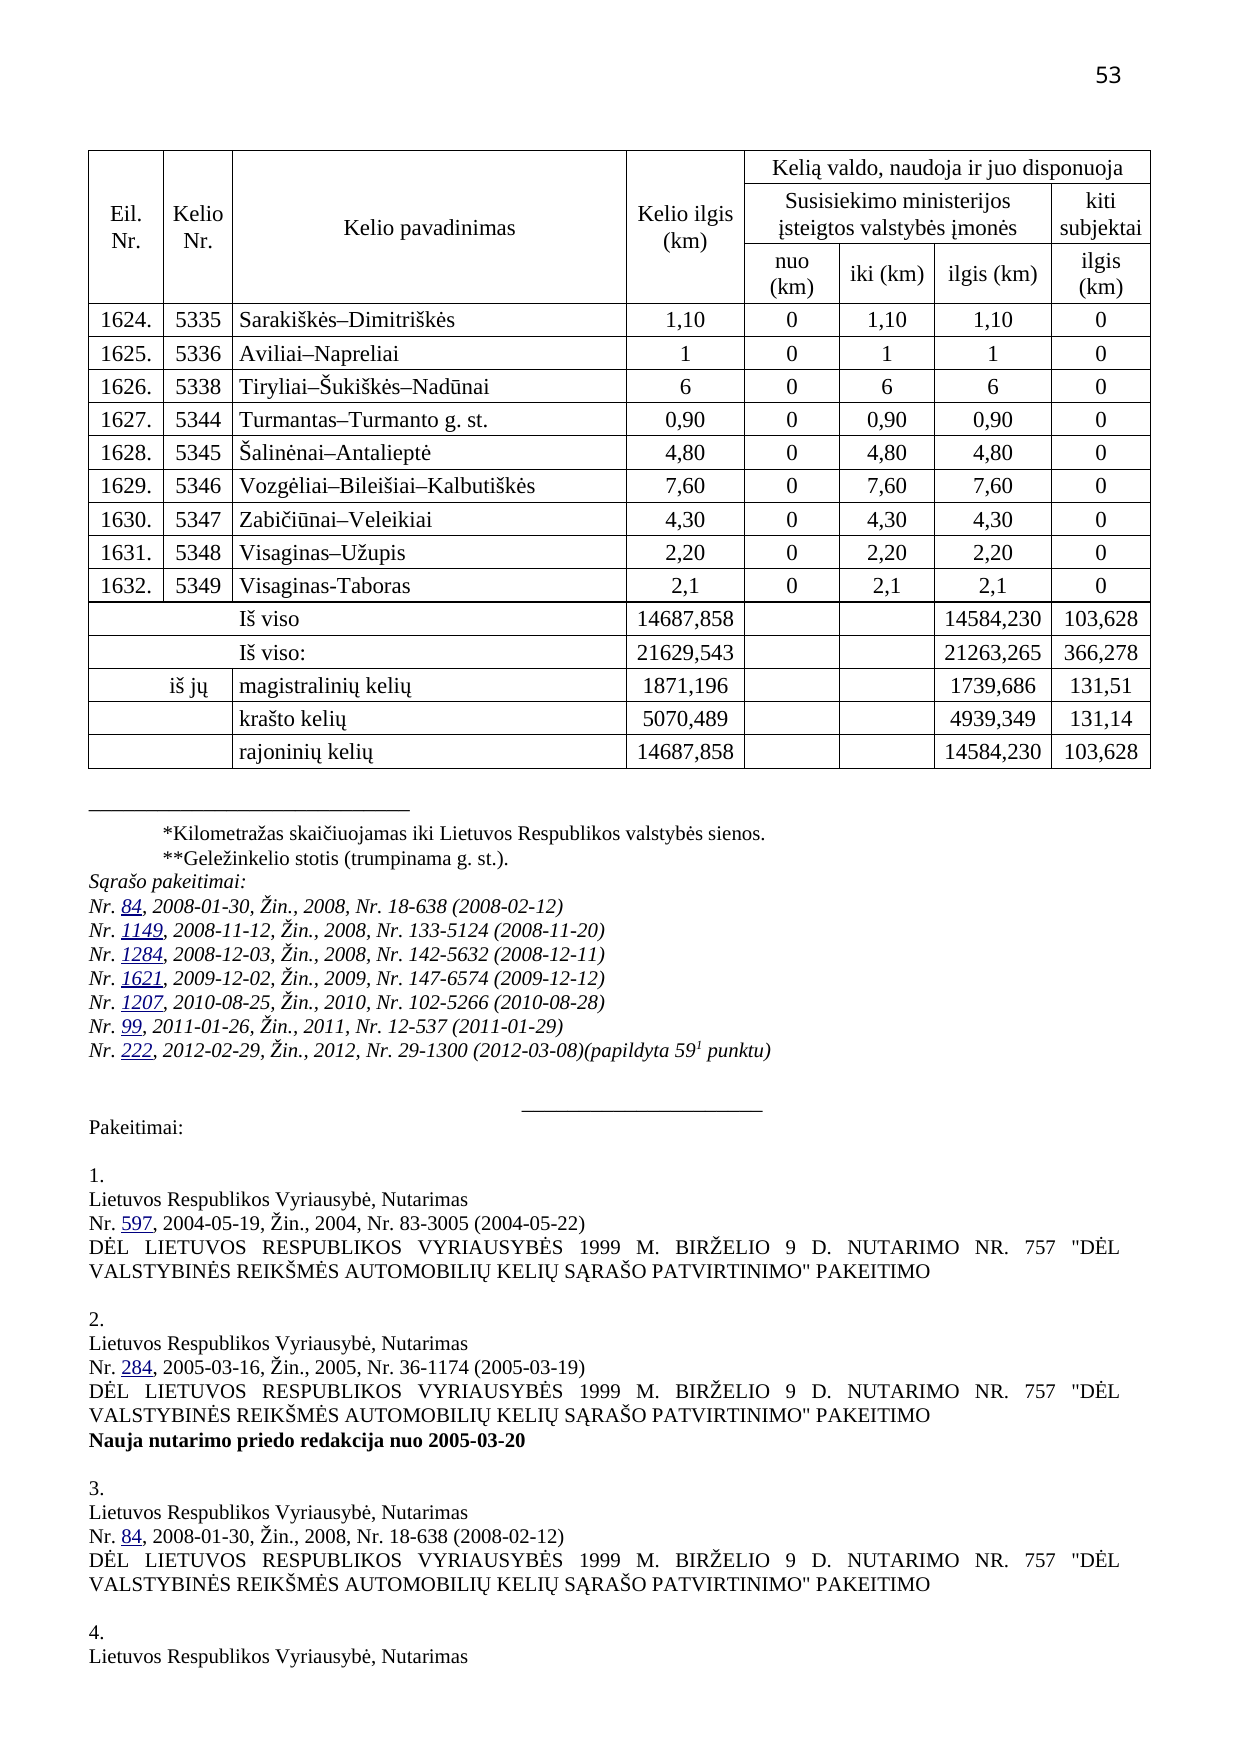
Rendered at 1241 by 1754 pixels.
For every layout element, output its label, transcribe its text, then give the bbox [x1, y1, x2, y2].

table_cell 5335 [164, 304, 232, 336]
table_cell 0,90 [935, 403, 1051, 435]
table_cell Susisiekimo ministerijos įsteigtos valstybės įmonės [745, 184, 1051, 243]
table_cell 1628. [89, 436, 163, 468]
table_cell [163, 603, 233, 635]
text Sąrašo pakeitimai: [89, 869, 1121, 893]
text _____________________ [89, 1088, 1121, 1115]
table_cell 2,1 [840, 569, 934, 601]
table_cell 1629. [89, 470, 163, 502]
table_cell 0 [1052, 503, 1150, 535]
table_cell 1631. [89, 536, 163, 568]
table_cell Vozgėliai–Bileišiai–Kalbutiškės [233, 470, 626, 502]
text –––––––––––––––––––––––––––– [89, 795, 1121, 821]
table_cell ilgis (km) [1052, 244, 1150, 302]
table_cell ilgis (km) [935, 244, 1051, 302]
text Nr. 99, 2011-01-26, Žin., 2011, Nr. 12-537 (2011-01-29) [89, 1014, 1121, 1038]
table_cell 2,20 [840, 536, 934, 568]
table_cell 4,30 [627, 503, 744, 535]
table_header Eil. Nr. [89, 151, 163, 302]
table_cell 0 [1052, 470, 1150, 502]
table_cell 21629,543 [627, 636, 744, 668]
text Nr. 84, 2008-01-30, Žin., 2008, Nr. 18-638 (2008-02-12) [89, 1524, 1121, 1548]
text DĖL LIETUVOS RESPUBLIKOS VYRIAUSYBĖS 1999 M. BIRŽELIO 9 D. NUTARIMO NR. 757 "DĖL VALSTYBINĖS REIKŠMĖS AUTOMOBILIŲ KELIŲ SĄRAŠO PATVIRTINIMO" PAKEITIMO [89, 1379, 1121, 1427]
table_cell 14584,230 [935, 735, 1051, 768]
table_cell Visaginas–Užupis [233, 536, 626, 568]
table_cell magistralinių kelių [233, 669, 626, 701]
text 1. [89, 1163, 1121, 1187]
table_cell 7,60 [627, 470, 744, 502]
table_cell 5338 [164, 370, 232, 402]
table_cell [89, 735, 163, 768]
table_cell 6 [935, 370, 1051, 402]
table_cell [745, 702, 839, 734]
table_cell 1,10 [840, 304, 934, 336]
table_cell [745, 603, 839, 635]
table_cell 5347 [164, 503, 232, 535]
table_cell 5344 [164, 403, 232, 435]
table_cell [745, 735, 839, 768]
table_cell 103,628 [1052, 735, 1150, 768]
text **Geležinkelio stotis (trumpinama g. st.). [89, 845, 1121, 869]
table_cell 0 [745, 403, 839, 435]
table_cell 366,278 [1052, 636, 1150, 668]
table_cell Iš viso: [233, 636, 626, 668]
table_header Kelio ilgis (km) [627, 151, 744, 302]
table_cell Iš viso [233, 603, 626, 635]
table_cell Visaginas-Taboras [233, 569, 626, 601]
table_cell 0 [745, 569, 839, 601]
table_cell [89, 702, 163, 734]
table_cell 4,80 [840, 436, 934, 468]
table_cell [840, 735, 934, 768]
table_cell 4939,349 [935, 702, 1051, 734]
table_header Kelio pavadinimas [233, 151, 626, 302]
table_cell 0 [1052, 370, 1150, 402]
table_cell 1624. [89, 304, 163, 336]
table_cell 1871,196 [627, 669, 744, 701]
table_cell 14687,858 [627, 735, 744, 768]
text Pakeitimai: [89, 1115, 1121, 1139]
table_cell 5346 [164, 470, 232, 502]
table_cell iki (km) [840, 244, 934, 302]
table_cell [840, 603, 934, 635]
table_cell 5345 [164, 436, 232, 468]
table_cell 1,10 [935, 304, 1051, 336]
table_cell 0 [1052, 569, 1150, 601]
table_cell [163, 735, 232, 768]
table_cell 5348 [164, 536, 232, 568]
table_cell 4,80 [935, 436, 1051, 468]
table_cell 1,10 [627, 304, 744, 336]
table_cell 103,628 [1052, 603, 1150, 635]
table_cell 1627. [89, 403, 163, 435]
table_cell [89, 669, 163, 701]
text Nr. 84, 2008-01-30, Žin., 2008, Nr. 18-638 (2008-02-12) [89, 893, 1121, 918]
text Nr. 1621, 2009-12-02, Žin., 2009, Nr. 147-6574 (2009-12-12) [89, 966, 1121, 990]
table_cell 7,60 [840, 470, 934, 502]
text Lietuvos Respublikos Vyriausybė, Nutarimas [89, 1500, 1121, 1524]
text DĖL LIETUVOS RESPUBLIKOS VYRIAUSYBĖS 1999 M. BIRŽELIO 9 D. NUTARIMO NR. 757 "DĖL VALSTYBINĖS REIKŠMĖS AUTOMOBILIŲ KELIŲ SĄRAŠO PATVIRTINIMO" PAKEITIMO [89, 1548, 1121, 1596]
table_cell Šalinėnai–Antalieptė [233, 436, 626, 468]
text Lietuvos Respublikos Vyriausybė, Nutarimas [89, 1644, 1121, 1668]
text 4. [89, 1620, 1121, 1644]
table_cell 0 [745, 304, 839, 336]
table_cell 1626. [89, 370, 163, 402]
table_cell 4,30 [935, 503, 1051, 535]
text Lietuvos Respublikos Vyriausybė, Nutarimas [89, 1187, 1121, 1211]
text Nr. 597, 2004-05-19, Žin., 2004, Nr. 83-3005 (2004-05-22) [89, 1211, 1121, 1235]
table_cell 0,90 [627, 403, 744, 435]
text Nr. 1284, 2008-12-03, Žin., 2008, Nr. 142-5632 (2008-12-11) [89, 942, 1121, 966]
table_cell 1 [935, 337, 1051, 369]
text Nr. 1207, 2010-08-25, Žin., 2010, Nr. 102-5266 (2010-08-28) [89, 990, 1121, 1014]
table_cell 0 [745, 536, 839, 568]
table_cell 0 [745, 370, 839, 402]
text Lietuvos Respublikos Vyriausybė, Nutarimas [89, 1331, 1121, 1355]
table_cell 1625. [89, 337, 163, 369]
table_cell 2,20 [627, 536, 744, 568]
table_cell [163, 636, 233, 668]
table_cell 0 [1052, 337, 1150, 369]
table_cell 14584,230 [935, 603, 1051, 635]
table_cell 6 [627, 370, 744, 402]
table_cell [745, 636, 839, 668]
table_cell 1739,686 [935, 669, 1051, 701]
table_cell [163, 702, 232, 734]
table_cell 0 [745, 436, 839, 468]
table_cell 0 [745, 470, 839, 502]
text Nr. 284, 2005-03-16, Žin., 2005, Nr. 36-1174 (2005-03-19) [89, 1355, 1121, 1379]
text 3. [89, 1476, 1121, 1500]
table_cell 0 [1052, 403, 1150, 435]
table_cell 21263,265 [935, 636, 1051, 668]
table_cell 6 [840, 370, 934, 402]
table_cell 1630. [89, 503, 163, 535]
table_cell 14687,858 [627, 603, 744, 635]
text *Kilometražas skaičiuojamas iki Lietuvos Respublikos valstybės sienos. [89, 821, 1121, 845]
table_header Kelio Nr. [164, 151, 232, 302]
text Nr. 1149, 2008-11-12, Žin., 2008, Nr. 133-5124 (2008-11-20) [89, 918, 1121, 942]
table_cell [89, 603, 163, 635]
table_cell krašto kelių [233, 702, 626, 734]
table_cell 4,30 [840, 503, 934, 535]
text 2. [89, 1307, 1121, 1331]
table_cell iš jų [163, 669, 232, 701]
table_cell Sarakiškės–Dimitriškės [233, 304, 626, 336]
table_cell [840, 702, 934, 734]
text Nr. 222, 2012-02-29, Žin., 2012, Nr. 29-1300 (2012-03-08)(papildyta 591 punktu) [89, 1038, 1121, 1062]
table_cell 4,80 [627, 436, 744, 468]
table_cell 1 [840, 337, 934, 369]
table_cell 0 [1052, 436, 1150, 468]
table_cell 0 [745, 503, 839, 535]
table_cell [745, 669, 839, 701]
table_cell [840, 636, 934, 668]
table_cell 0 [1052, 304, 1150, 336]
table_cell 0 [1052, 536, 1150, 568]
table_cell 2,20 [935, 536, 1051, 568]
table_cell Zabičiūnai–Veleikiai [233, 503, 626, 535]
table_cell 5349 [164, 569, 232, 601]
table_header Kelią valdo, naudoja ir juo disponuoja [745, 151, 1150, 183]
table_cell Tiryliai–Šukiškės–Nadūnai [233, 370, 626, 402]
table_cell 1632. [89, 569, 163, 601]
table_cell 5070,489 [627, 702, 744, 734]
table_cell 2,1 [627, 569, 744, 601]
table_cell nuo (km) [745, 244, 839, 302]
table_cell rajoninių kelių [233, 735, 626, 768]
table_cell 2,1 [935, 569, 1051, 601]
table_cell [89, 636, 163, 668]
table_cell 131,14 [1052, 702, 1150, 734]
table_cell 131,51 [1052, 669, 1150, 701]
text DĖL LIETUVOS RESPUBLIKOS VYRIAUSYBĖS 1999 M. BIRŽELIO 9 D. NUTARIMO NR. 757 "DĖL VALSTYBINĖS REIKŠMĖS AUTOMOBILIŲ KELIŲ SĄRAŠO PATVIRTINIMO" PAKEITIMO [89, 1235, 1121, 1283]
table_cell 0,90 [840, 403, 934, 435]
text Nauja nutarimo priedo redakcija nuo 2005-03-20 [89, 1427, 1121, 1452]
table_cell kiti subjektai [1052, 184, 1150, 243]
table_cell 5336 [164, 337, 232, 369]
table_cell Aviliai–Napreliai [233, 337, 626, 369]
table_cell 1 [627, 337, 744, 369]
table_cell [840, 669, 934, 701]
table_cell 7,60 [935, 470, 1051, 502]
table_cell Turmantas–Turmanto g. st. [233, 403, 626, 435]
table_cell 0 [745, 337, 839, 369]
